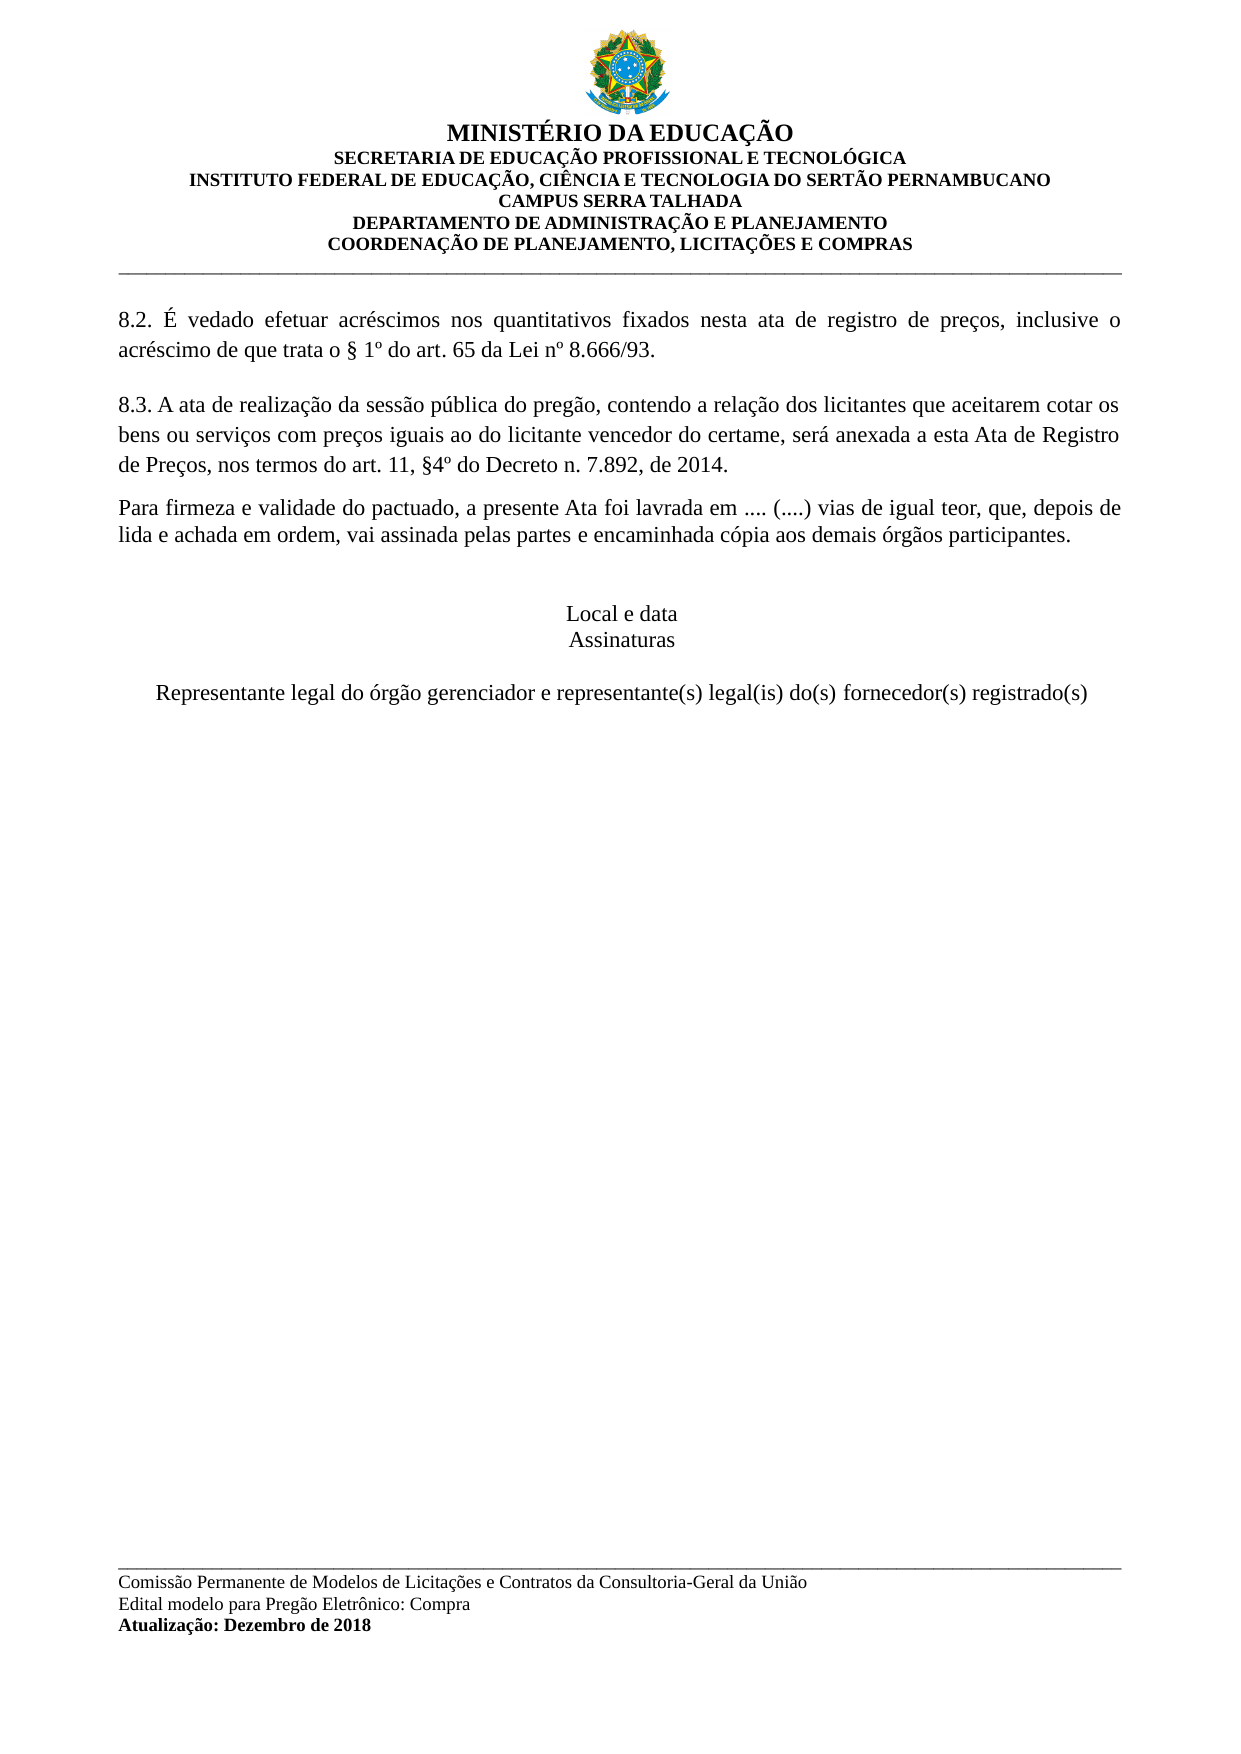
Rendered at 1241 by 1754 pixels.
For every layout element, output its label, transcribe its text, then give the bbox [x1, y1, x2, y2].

text 8.2. É vedado efetuar acréscimos nos quantitativos fixados nesta ata de registro de preços, inclusive o acréscimo de que trata o § 1º do art. 65 da Lei nº 8.666/93. [118, 306, 1122, 362]
text Representante legal do órgão gerenciador e representante(s) legal(is) do(s) fornecedor(s) registrado(s) [118, 679, 1125, 705]
text Local e data [118, 600, 1125, 626]
text Assinaturas [118, 626, 1125, 652]
text 8.3. A ata de realização da sessão pública do pregão, contendo a relação dos licitantes que aceitarem cotar os bens ou serviços com preços iguais ao do licitante vencedor do certame, será anexada a esta Ata de Registro de Preços, nos termos do art. 11, §4º do Decreto n. 7.892, de 2014. [118, 391, 1122, 478]
text Para firmeza e validade do pactuado, a presente Ata foi lavrada em .... (....) vias de igual teor, que, depois de lida e achada em ordem, vai assinada pelas partes e encaminhada cópia aos demais órgãos participantes. [118, 494, 1124, 547]
picture [582, 27, 673, 117]
